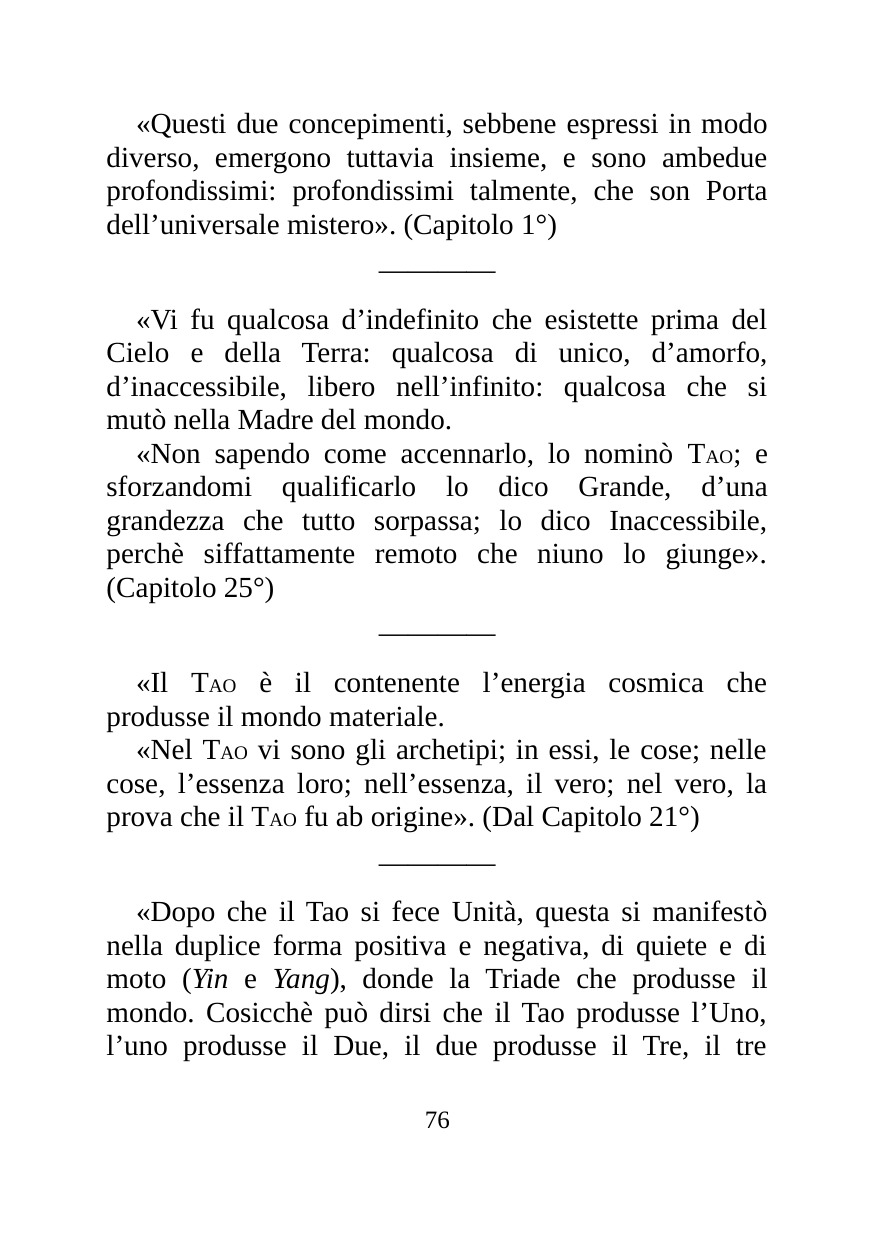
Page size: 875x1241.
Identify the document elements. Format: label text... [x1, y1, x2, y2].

text ———— [106, 616, 768, 653]
text «Questi due concepimenti, sebbene espressi in modo diverso, emergono tuttavia insieme, e sono ambedue profondissimi: profondissimi talmente, che son Porta dell’universale mistero». (Capitolo 1°) [106, 106, 768, 240]
text «Non sapendo come accennarlo, lo nominò Tao; e sforzandomi qualificarlo lo dico Grande, d’una grandezza che tutto sorpassa; lo dico Inaccessibile, perchè siffattamente remoto che niuno lo giunge». (Capitolo 25°) [106, 436, 768, 604]
text ———— [106, 252, 768, 290]
text «Vi fu qualcosa d’indefinito che esistette prima del Cielo e della Terra: qualcosa di unico, d’amorfo, d’inaccessibile, libero nell’infinito: qualcosa che si mutò nella Madre del mondo. [106, 302, 768, 436]
text «Dopo che il Tao si fece Unità, questa si manifestò nella duplice forma positiva e negativa, di quiete e di moto (Yin e Yang), donde la Triade che produsse il mondo. Cosicchè può dirsi che il Tao produsse l’Uno, l’uno produsse il Due, il due produsse il Tre, il tre [106, 894, 768, 1062]
text «Nel Tao vi sono gli archetipi; in essi, le cose; nelle cose, l’essenza loro; nell’essenza, il vero; nel vero, la prova che il Tao fu ab origine». (Dal Capitolo 21°) [106, 732, 768, 833]
text «Il Tao è il contenente l’energia cosmica che produsse il mondo materiale. [106, 665, 768, 732]
text ———— [106, 845, 768, 883]
